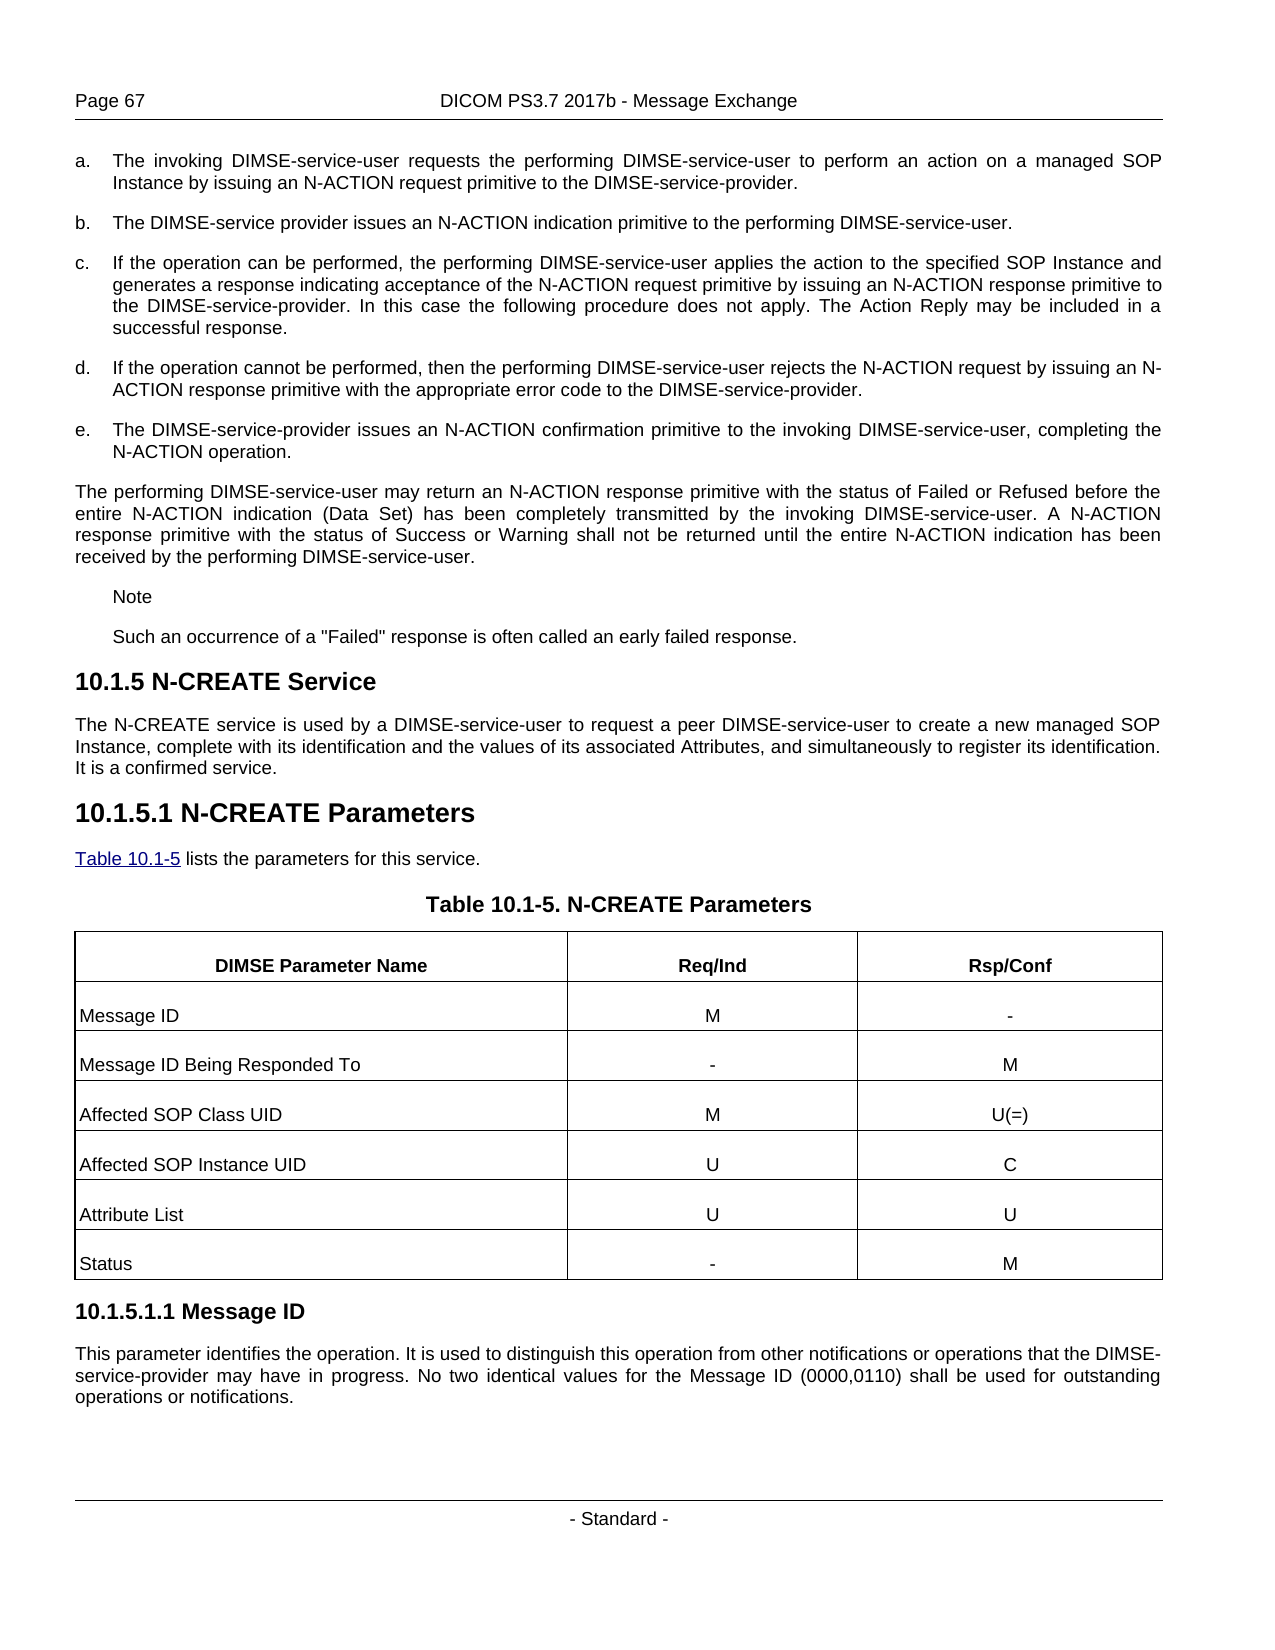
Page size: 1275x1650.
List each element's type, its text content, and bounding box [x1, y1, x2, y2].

table_cell - [568, 1230, 857, 1279]
table_cell U [568, 1180, 857, 1229]
table_cell U [858, 1180, 1162, 1229]
text 10.1.5 N-CREATE Service [75, 667, 1162, 695]
table_cell Message ID Being Responded To [76, 1031, 567, 1080]
table_cell Message ID [76, 982, 567, 1030]
text Such an occurrence of a "Failed" response is often called an early failed response. [112, 626, 1125, 648]
text 10.1.5.1 N-CREATE Parameters [75, 797, 1162, 829]
list The invoking DIMSE-service-user requests the performing DIMSE-service-user to perform an action on a managed SOP Instance by issuing an N-ACTION request primitive to the DIMSE-service-provider. [75, 150, 1162, 193]
table_header Req/Ind [568, 932, 857, 981]
table_cell M [858, 1230, 1162, 1279]
list The DIMSE-service provider issues an N-ACTION indication primitive to the performing DIMSE-service-user. [75, 212, 1162, 233]
text The performing DIMSE-service-user may return an N-ACTION response primitive with the status of Failed or Refused before the entire N-ACTION indication (Data Set) has been completely transmitted by the invoking DIMSE-service-user. A N-ACTION response primitive with the status of Success or Warning shall not be returned until the entire N-ACTION indication has been received by the performing DIMSE-service-user. [75, 481, 1162, 567]
table_cell M [568, 1081, 857, 1130]
table_cell U(=) [858, 1081, 1162, 1130]
text Note [112, 586, 1125, 607]
table_cell U [568, 1131, 857, 1179]
table_header DIMSE Parameter Name [76, 932, 567, 981]
list The DIMSE-service-provider issues an N-ACTION confirmation primitive to the invoking DIMSE-service-user, completing the N-ACTION operation. [75, 419, 1162, 462]
text This parameter identifies the operation. It is used to distinguish this operation from other notifications or operations that the DIMSE-service-provider may have in progress. No two identical values for the Message ID (0000,0110) shall be used for outstanding operations or notifications. [75, 1343, 1162, 1408]
table_cell - [858, 982, 1162, 1030]
text Table 10.1-5. N-CREATE Parameters [75, 892, 1162, 917]
text 10.1.5.1.1 Message ID [75, 1298, 1162, 1324]
table_cell Status [76, 1230, 567, 1279]
text Table 10.1-5 lists the parameters for this service. [75, 847, 1162, 869]
table_cell M [858, 1031, 1162, 1080]
table_cell M [568, 982, 857, 1030]
table_cell C [858, 1131, 1162, 1179]
table_header Rsp/Conf [858, 932, 1162, 981]
list If the operation can be performed, the performing DIMSE-service-user applies the action to the specified SOP Instance and generates a response indicating acceptance of the N-ACTION request primitive by issuing an N-ACTION response primitive to the DIMSE-service-provider. In this case the following procedure does not apply. The Action Reply may be included in a successful response. [75, 252, 1162, 338]
table_cell Affected SOP Class UID [76, 1081, 567, 1130]
text The N-CREATE service is used by a DIMSE-service-user to request a peer DIMSE-service-user to create a new managed SOP Instance, complete with its identification and the values of its associated Attributes, and simultaneously to register its identification. It is a confirmed service. [75, 714, 1162, 779]
table_cell Attribute List [76, 1180, 567, 1229]
list If the operation cannot be performed, then the performing DIMSE-service-user rejects the N-ACTION request by issuing an N-ACTION response primitive with the appropriate error code to the DIMSE-service-provider. [75, 357, 1162, 400]
table_cell Affected SOP Instance UID [76, 1131, 567, 1179]
table_cell - [568, 1031, 857, 1080]
